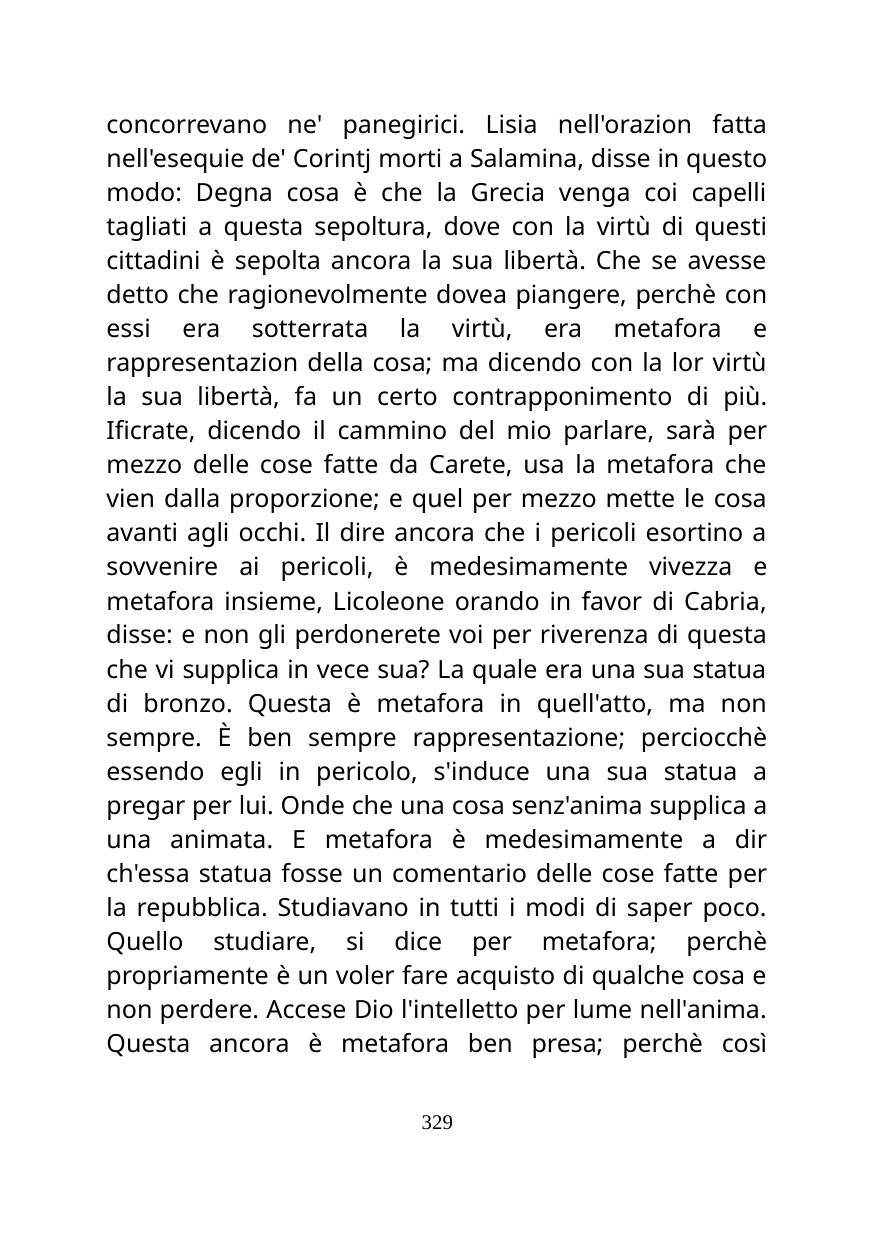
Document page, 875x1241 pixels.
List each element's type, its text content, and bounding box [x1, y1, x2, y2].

text concorrevano ne' panegirici. Lisia nell'orazion fatta nell'esequie de' Corintj morti a Salamina, disse in questo modo: Degna cosa è che la Grecia venga coi capelli tagliati a questa sepoltura, dove con la virtù di questi cittadini è sepolta ancora la sua libertà. Che se avesse detto che ragionevolmente dovea piangere, perchè con essi era sotterrata la virtù, era metafora e rappresentazion della cosa; ma dicendo con la lor virtù la sua libertà, fa un certo contrapponimento di più. Ificrate, dicendo il cammino del mio parlare, sarà per mezzo delle cose fatte da Carete, usa la metafora che vien dalla proporzione; e quel per mezzo mette le cosa avanti agli occhi. Il dire ancora che i pericoli esortino a sovvenire ai pericoli, è medesimamente vivezza e metafora insieme, Licoleone orando in favor di Cabria, disse: e non gli perdonerete voi per riverenza di questa che vi supplica in vece sua? La quale era una sua statua di bronzo. Questa è metafora in quell'atto, ma non sempre. È ben sempre rappresentazione; perciocchè essendo egli in pericolo, s'induce una sua statua a pregar per lui. Onde che una cosa senz'anima supplica a una animata. E metafora è medesimamente a dir ch'essa statua fosse un comentario delle cose fatte per la repubblica. Studiavano in tutti i modi di saper poco. Quello studiare, si dice per metafora; perchè propriamente è un voler fare acquisto di qualche cosa e non perdere. Accese Dio l'intelletto per lume nell'anima. Questa ancora è metafora ben presa; perchè così [106, 106, 768, 1060]
